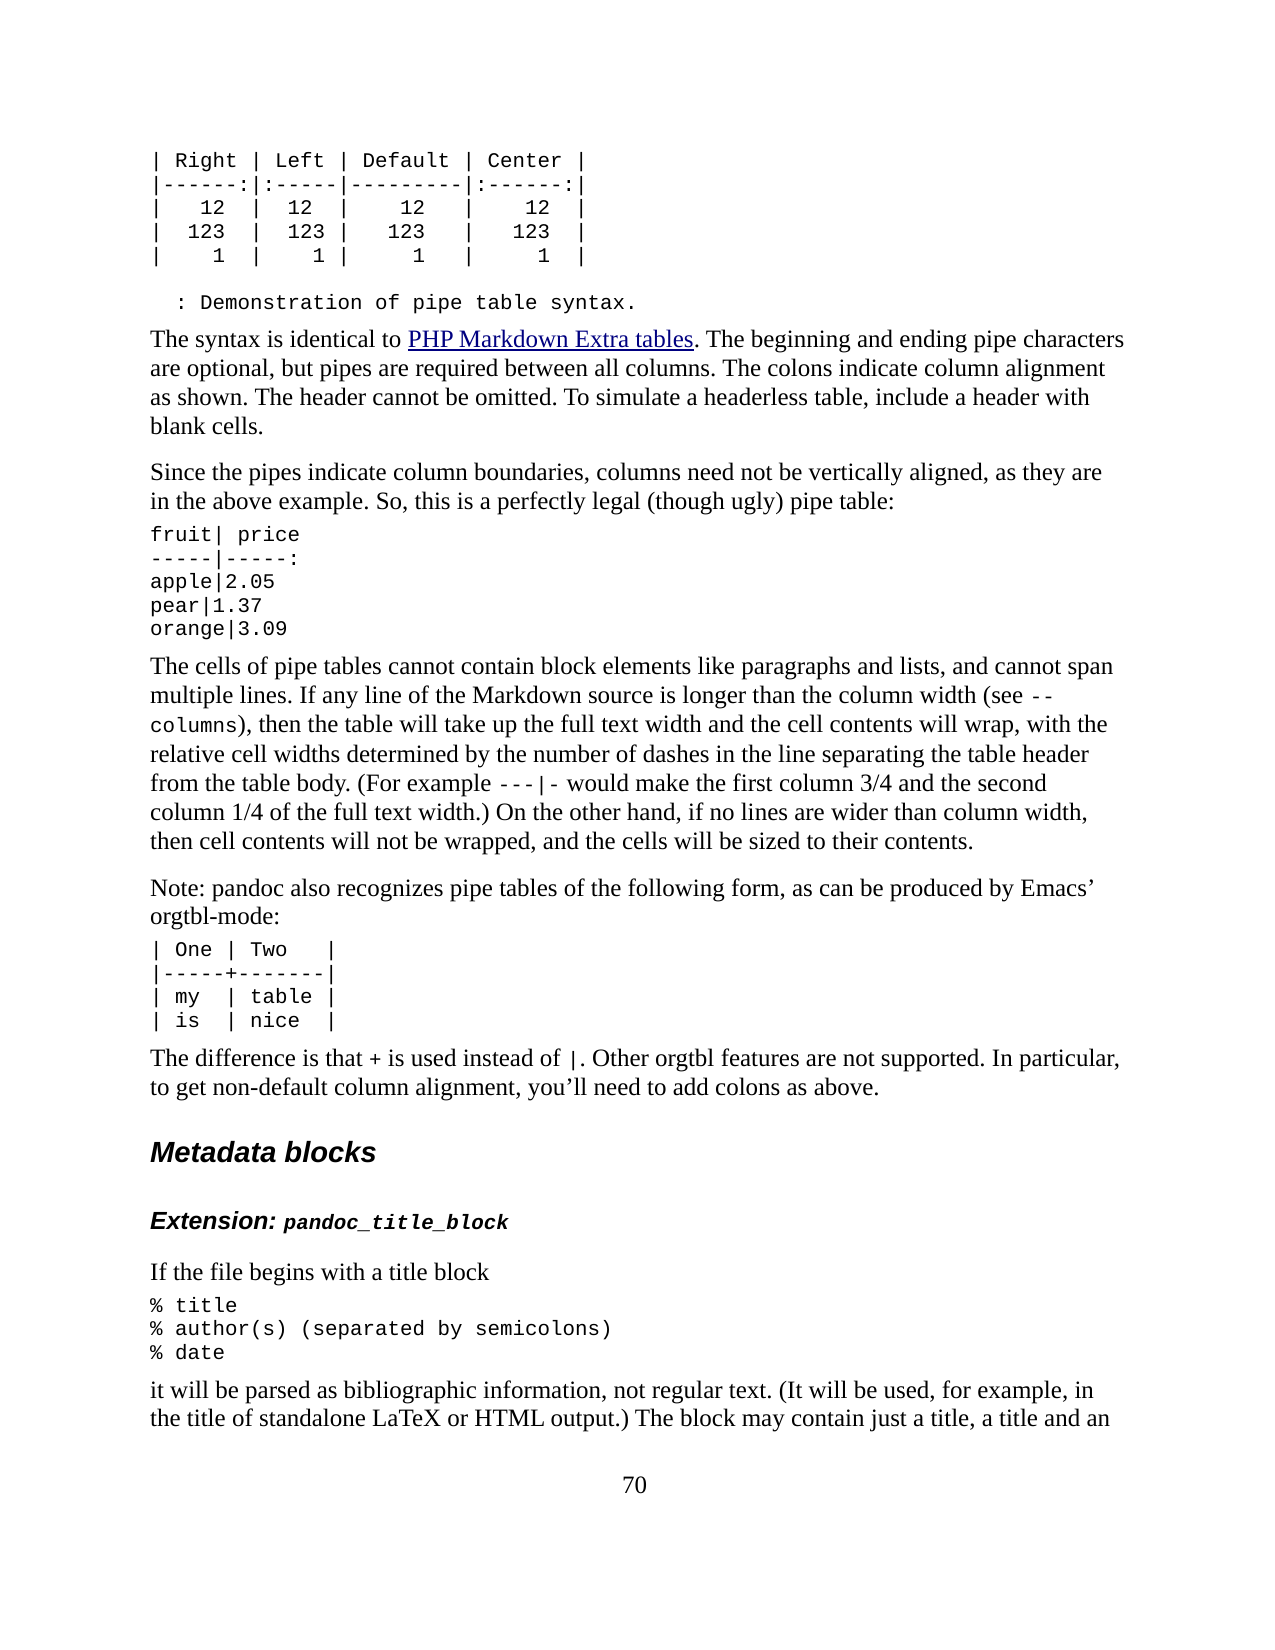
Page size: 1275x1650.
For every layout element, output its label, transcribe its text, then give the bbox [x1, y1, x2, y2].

text % title [150, 1295, 1125, 1318]
text | Right | Left | Default | Center | [150, 150, 1125, 174]
text |------:|:-----|---------|:------:| [150, 174, 1125, 197]
text | 1 | 1 | 1 | 1 | [150, 244, 1125, 268]
text The syntax is identical to PHP Markdown Extra tables. The beginning and ending pipe characters are optional, but pipes are required between all columns. The colons indicate column alignment as shown. The header cannot be omitted. To simulate a headerless table, include a header with blank cells. [150, 324, 1125, 439]
text fruit| price [150, 524, 1125, 547]
text |-----+-------| [150, 963, 1125, 986]
text If the file begins with a title block [150, 1257, 1125, 1286]
text | is | nice | [150, 1010, 1125, 1034]
text | One | Two | [150, 939, 1125, 963]
text The cells of pipe tables cannot contain block elements like paragraphs and lists, and cannot span multiple lines. If any line of the Markdown source is longer than the column width (see --columns), then the table will take up the full text width and the cell contents will wrap, with the relative cell widths determined by the number of dashes in the line separating the table header from the table body. (For example ---|- would make the first column 3/4 and the second column 1/4 of the full text width.) On the other hand, if no lines are wider than column width, then cell contents will not be wrapped, and the cells will be sized to their contents. [150, 651, 1125, 855]
subtitle Extension: pandoc_title_block [150, 1206, 1125, 1236]
subtitle Metadata blocks [150, 1135, 1125, 1168]
text orange|3.09 [150, 618, 1125, 642]
text Note: pandoc also recognizes pipe tables of the following form, as can be produced by Emacs’ orgtbl-mode: [150, 873, 1125, 930]
text Since the pipes indicate column boundaries, columns need not be vertically aligned, as they are in the above example. So, this is a perfectly legal (though ugly) pipe table: [150, 457, 1125, 515]
text : Demonstration of pipe table syntax. [150, 292, 1125, 316]
text -----|-----: [150, 547, 1125, 571]
text apple|2.05 [150, 571, 1125, 595]
text % author(s) (separated by semicolons) [150, 1318, 1125, 1342]
text The difference is that + is used instead of |. Other orgtbl features are not supported. In particular, to get non-default column alignment, you’ll need to add colons as above. [150, 1043, 1125, 1101]
text it will be parsed as bibliographic information, not regular text. (It will be used, for example, in the title of standalone LaTeX or HTML output.) The block may contain just a title, a title and an [150, 1375, 1125, 1432]
text % date [150, 1342, 1125, 1366]
text | 123 | 123 | 123 | 123 | [150, 221, 1125, 244]
text | 12 | 12 | 12 | 12 | [150, 197, 1125, 221]
text pear|1.37 [150, 595, 1125, 618]
text | my | table | [150, 986, 1125, 1010]
